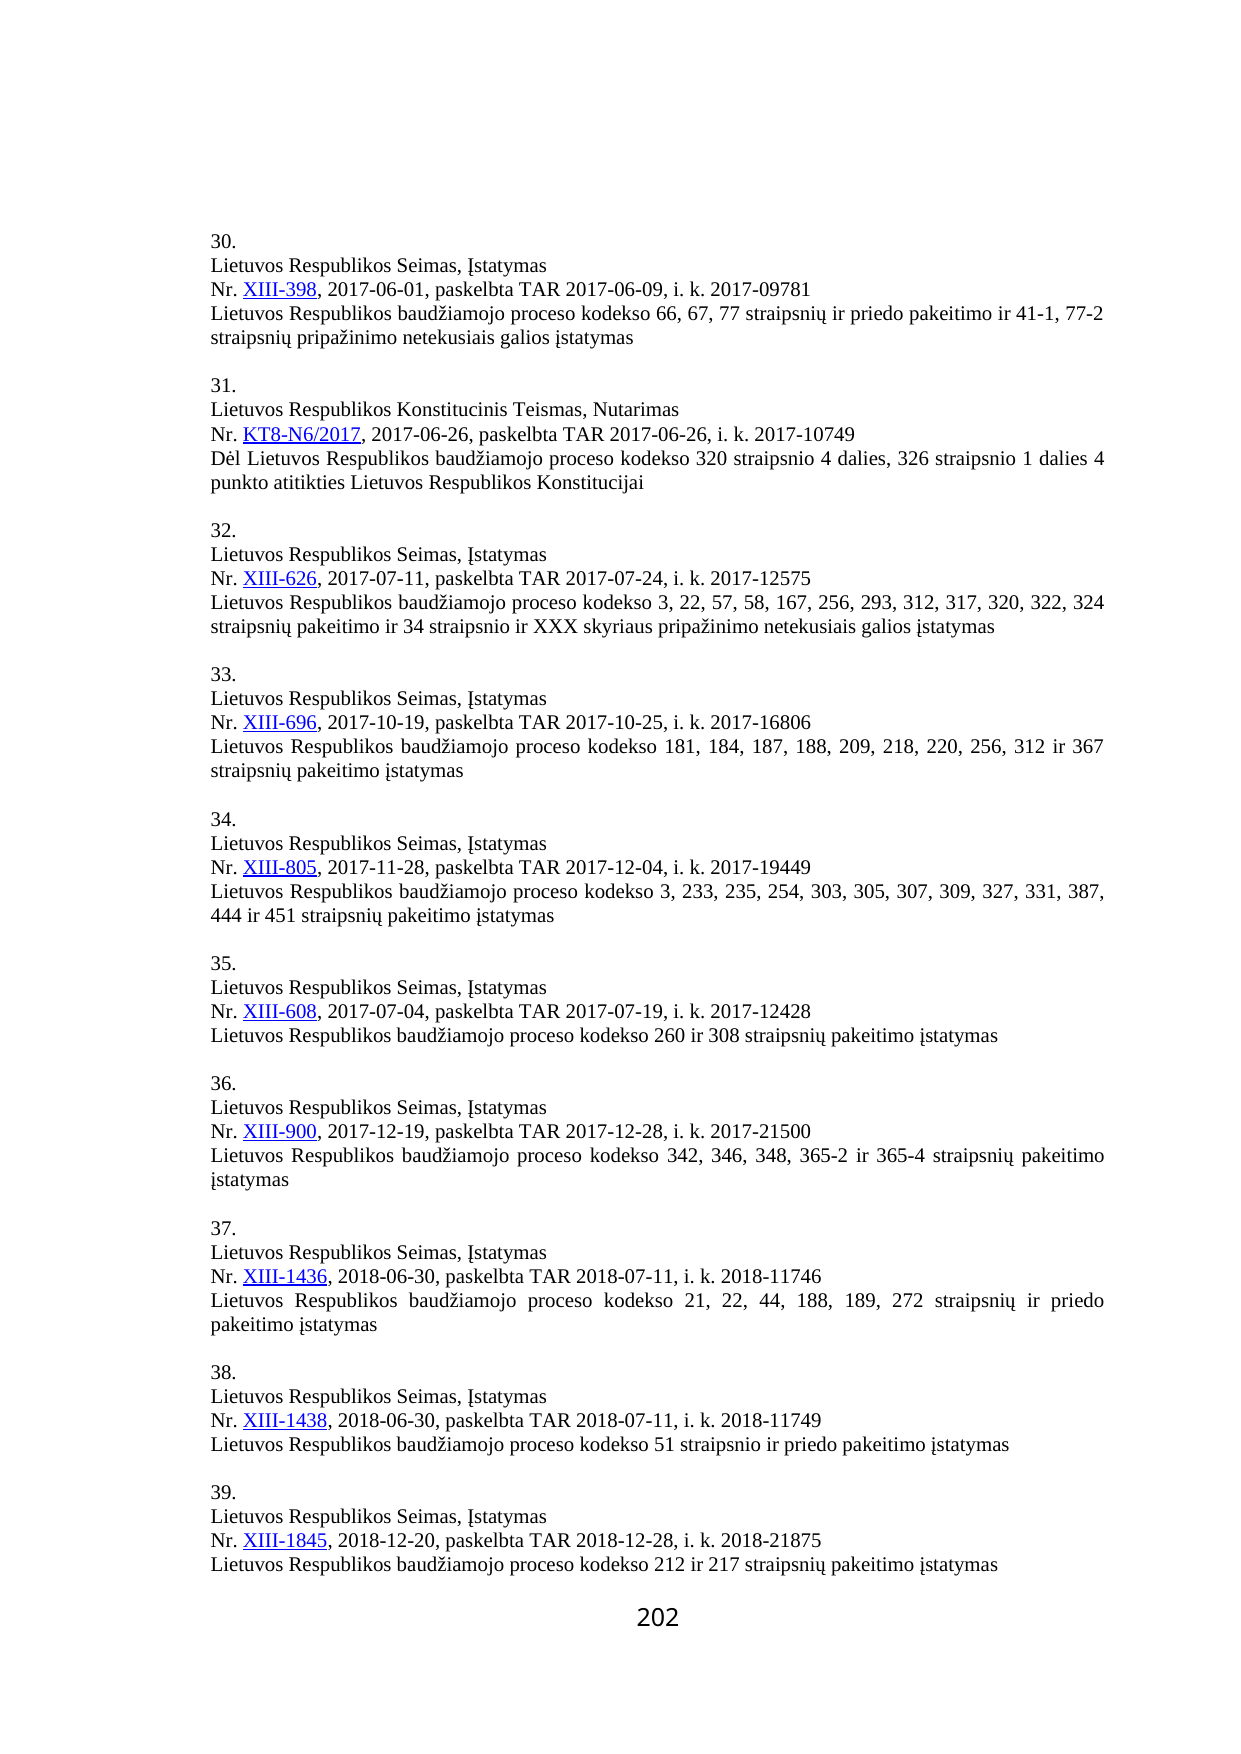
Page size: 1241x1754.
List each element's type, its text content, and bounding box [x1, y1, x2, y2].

text Dėl Lietuvos Respublikos baudžiamojo proceso kodekso 320 straipsnio 4 dalies, 326 straipsnio 1 dalies 4 punkto atitikties Lietuvos Respublikos Konstitucijai [210, 446, 1105, 494]
text Lietuvos Respublikos Seimas, Įstatymas [210, 1095, 1105, 1119]
text Lietuvos Respublikos baudžiamojo proceso kodekso 66, 67, 77 straipsnių ir priedo pakeitimo ir 41-1, 77-2 straipsnių pripažinimo netekusiais galios įstatymas [210, 301, 1105, 349]
text 38. [210, 1360, 1105, 1384]
text Nr. XIII-696, 2017-10-19, paskelbta TAR 2017-10-25, i. k. 2017-16806 [210, 710, 1105, 734]
text Lietuvos Respublikos baudžiamojo proceso kodekso 3, 233, 235, 254, 303, 305, 307, 309, 327, 331, 387, 444 ir 451 straipsnių pakeitimo įstatymas [210, 879, 1105, 927]
text Lietuvos Respublikos Seimas, Įstatymas [210, 1239, 1105, 1264]
text 30. [210, 229, 1105, 253]
text Lietuvos Respublikos baudžiamojo proceso kodekso 3, 22, 57, 58, 167, 256, 293, 312, 317, 320, 322, 324 straipsnių pakeitimo ir 34 straipsnio ir XXX skyriaus pripažinimo netekusiais galios įstatymas [210, 590, 1105, 638]
text Lietuvos Respublikos Seimas, Įstatymas [210, 686, 1105, 710]
text Lietuvos Respublikos Konstitucinis Teismas, Nutarimas [210, 397, 1105, 421]
text Nr. XIII-1845, 2018-12-20, paskelbta TAR 2018-12-28, i. k. 2018-21875 [210, 1528, 1105, 1552]
text Lietuvos Respublikos baudžiamojo proceso kodekso 342, 346, 348, 365-2 ir 365-4 straipsnių pakeitimo įstatymas [210, 1143, 1105, 1191]
text 35. [210, 951, 1105, 975]
text Nr. XIII-805, 2017-11-28, paskelbta TAR 2017-12-04, i. k. 2017-19449 [210, 854, 1105, 879]
text Nr. XIII-1436, 2018-06-30, paskelbta TAR 2018-07-11, i. k. 2018-11746 [210, 1264, 1105, 1288]
text Lietuvos Respublikos baudžiamojo proceso kodekso 181, 184, 187, 188, 209, 218, 220, 256, 312 ir 367 straipsnių pakeitimo įstatymas [210, 734, 1105, 782]
text Lietuvos Respublikos baudžiamojo proceso kodekso 260 ir 308 straipsnių pakeitimo įstatymas [210, 1023, 1105, 1047]
text Lietuvos Respublikos baudžiamojo proceso kodekso 21, 22, 44, 188, 189, 272 straipsnių ir priedo pakeitimo įstatymas [210, 1288, 1105, 1336]
text 33. [210, 662, 1105, 686]
text 34. [210, 806, 1105, 831]
text Lietuvos Respublikos Seimas, Įstatymas [210, 1504, 1105, 1528]
text Lietuvos Respublikos Seimas, Įstatymas [210, 975, 1105, 999]
text Nr. XIII-626, 2017-07-11, paskelbta TAR 2017-07-24, i. k. 2017-12575 [210, 566, 1105, 590]
text Nr. XIII-1438, 2018-06-30, paskelbta TAR 2018-07-11, i. k. 2018-11749 [210, 1408, 1105, 1432]
text Lietuvos Respublikos baudžiamojo proceso kodekso 212 ir 217 straipsnių pakeitimo įstatymas [210, 1552, 1105, 1576]
text Lietuvos Respublikos Seimas, Įstatymas [210, 831, 1105, 854]
text 39. [210, 1480, 1105, 1504]
text 32. [210, 518, 1105, 542]
text Nr. XIII-398, 2017-06-01, paskelbta TAR 2017-06-09, i. k. 2017-09781 [210, 277, 1105, 301]
text Nr. XIII-608, 2017-07-04, paskelbta TAR 2017-07-19, i. k. 2017-12428 [210, 999, 1105, 1023]
text 36. [210, 1071, 1105, 1095]
text Nr. XIII-900, 2017-12-19, paskelbta TAR 2017-12-28, i. k. 2017-21500 [210, 1119, 1105, 1143]
text 37. [210, 1216, 1105, 1239]
text Lietuvos Respublikos Seimas, Įstatymas [210, 542, 1105, 566]
text Lietuvos Respublikos Seimas, Įstatymas [210, 253, 1105, 277]
text 31. [210, 373, 1105, 397]
text Lietuvos Respublikos Seimas, Įstatymas [210, 1384, 1105, 1408]
text Nr. KT8-N6/2017, 2017-06-26, paskelbta TAR 2017-06-26, i. k. 2017-10749 [210, 421, 1105, 446]
text Lietuvos Respublikos baudžiamojo proceso kodekso 51 straipsnio ir priedo pakeitimo įstatymas [210, 1432, 1105, 1456]
